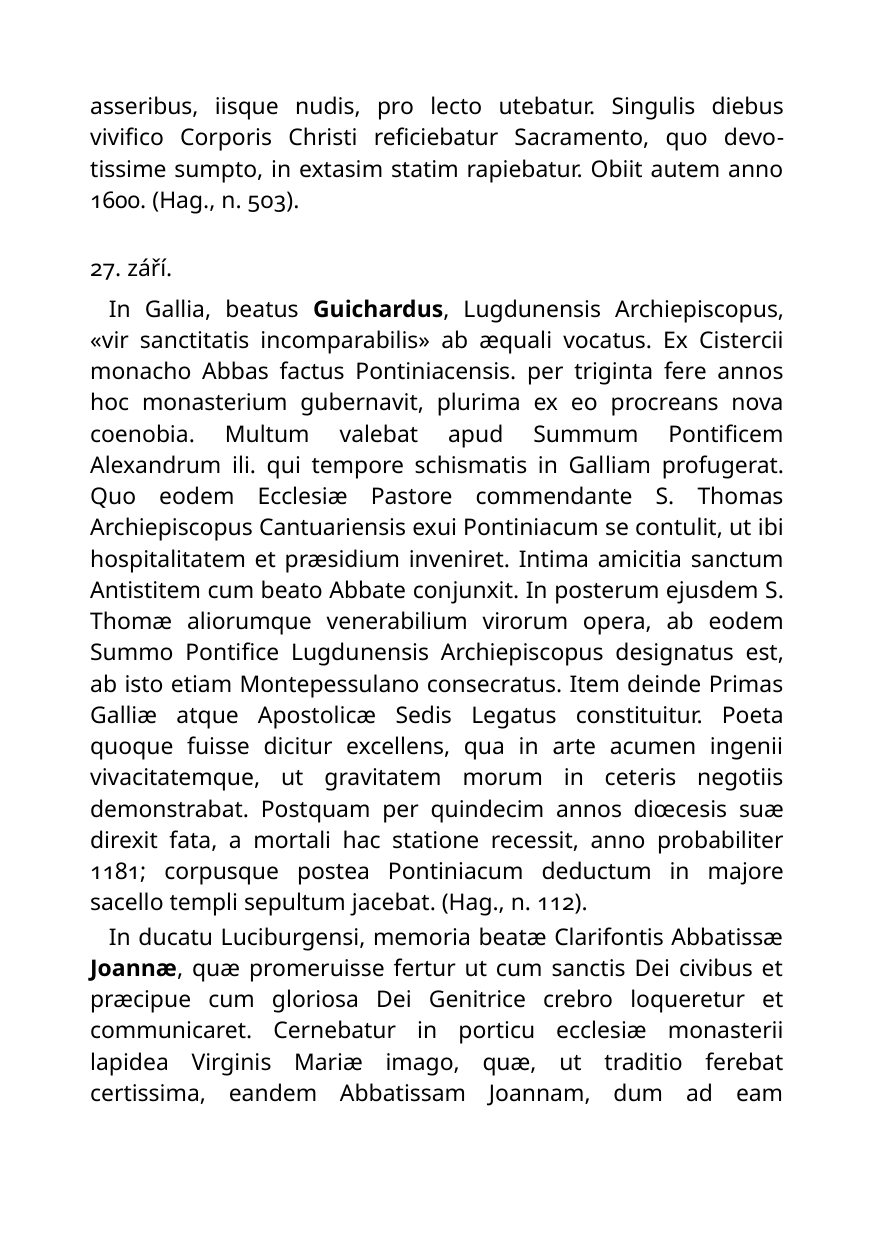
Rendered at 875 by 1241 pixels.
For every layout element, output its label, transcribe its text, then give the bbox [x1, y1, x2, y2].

text asseribus, iisque nudis, pro lecto utebatur. Singulis diebus vivifico Corporis Christi reficiebatur Sacramento, quo devo­tissime sumpto, in extasim statim rapiebatur. Obiit autem anno 1600. (Hag., n. 5o3). [90, 90, 784, 215]
text In ducatu Luciburgensi, memoria beatæ Clarifontis Abbatissæ Joannæ, quæ promeruisse fertur ut cum sanctis Dei civibus et præcipue cum gloriosa Dei Genitrice crebro loqueretur et communicaret. Cernebatur in porticu ecclesiæ monasterii lapidea Virginis Mariæ imago, quæ, ut traditio ferebat certissima, eandem Abbatissam Joannam, dum ad eam [90, 921, 784, 1108]
text 27. září. [90, 252, 784, 283]
text In Gallia, beatus Guichardus, Lugdunensis Archiepiscopus, «vir sanctitatis incomparabilis» ab æquali vocatus. Ex Cistercii monacho Abbas factus Pontiniacensis. per triginta fere annos hoc monasterium gubernavit, plurima ex eo procreans nova coenobia. Multum valebat apud Summum Pontificem Alexandrum ili. qui tempore schismatis in Gal­liam profugerat. Quo eodem Ecclesiæ Pastore commendante S. Thomas Archiepiscopus Cantuariensis exui Pontiniacum se contulit, ut ibi hospitalitatem et præsidium inveniret. Intima amicitia sanctum Antistitem cum beato Abbate con­junxit. In posterum ejusdem S. Thomæ aliorumque venera­bilium virorum opera, ab eodem Summo Pontifice Lugdu­nensis Archiepiscopus designatus est, ab isto etiam Montepessulano consecratus. Item deinde Primas Galliæ atque Apostolicæ Sedis Legatus constituitur. Poeta quoque fuisse dicitur excellens, qua in arte acumen ingenii vivacitatemque, ut gravitatem morum in ceteris negotiis demonstrabat. Post­quam per quindecim annos diœcesis suæ direxit fata, a mortali hac statione recessit, anno probabiliter 1181; corpusque postea Pontiniacum deductum in majore sacello templi sepultum jacebat. (Hag., n. 112). [90, 292, 784, 917]
